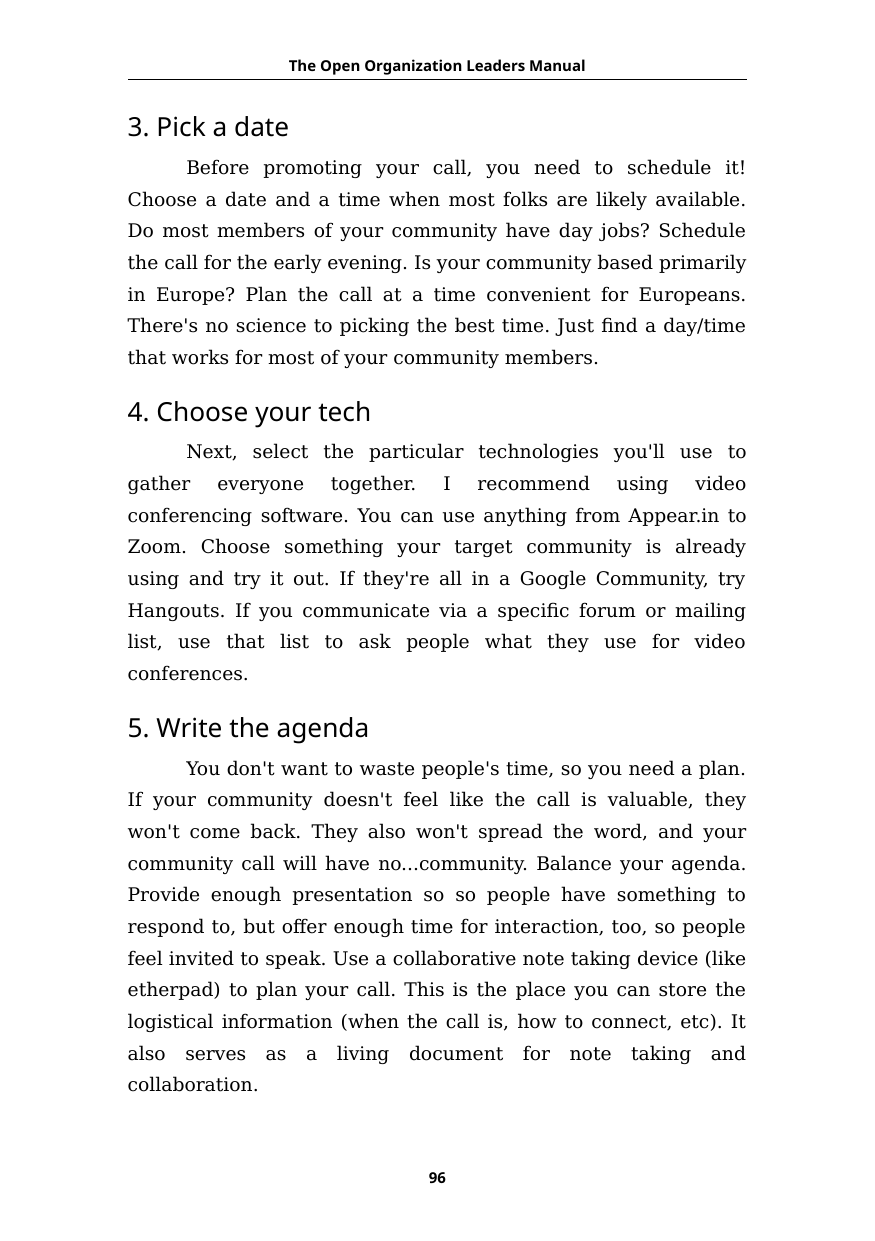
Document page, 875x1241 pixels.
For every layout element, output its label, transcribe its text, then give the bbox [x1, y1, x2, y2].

subtitle 4. Choose your tech [127, 393, 747, 429]
text Before promoting your call, you need to schedule it! Choose a date and a time when most folks are likely available. Do most members of your community have day jobs? Schedule the call for the early evening. Is your community based primarily in Europe? Plan the call at a time convenient for Europeans. There's no science to picking the best time. Just find a day/time that works for most of your community members. [127, 157, 747, 369]
text You don't want to waste people's time, so you need a plan. If your community doesn't feel like the call is valuable, they won't come back. They also won't spread the word, and your community call will have no...community. Balance your agenda. Provide enough presentation so so people have something to respond to, but offer enough time for interaction, too, so people feel invited to speak. Use a collaborative note taking device (like etherpad) to plan your call. This is the place you can store the logistical information (when the call is, how to connect, etc). It also serves as a living document for note taking and collaboration. [127, 758, 747, 1096]
text Next, select the particular technologies you'll use to gather everyone together. I recommend using video conferencing software. You can use anything from Appear.in to Zoom. Choose something your target community is already using and try it out. If they're all in a Google Community, try Hangouts. If you communicate via a specific forum or mailing list, use that list to ask people what they use for video conferences. [127, 441, 747, 685]
subtitle 5. Write the agenda [127, 709, 747, 745]
subtitle 3. Pick a date [127, 109, 747, 144]
